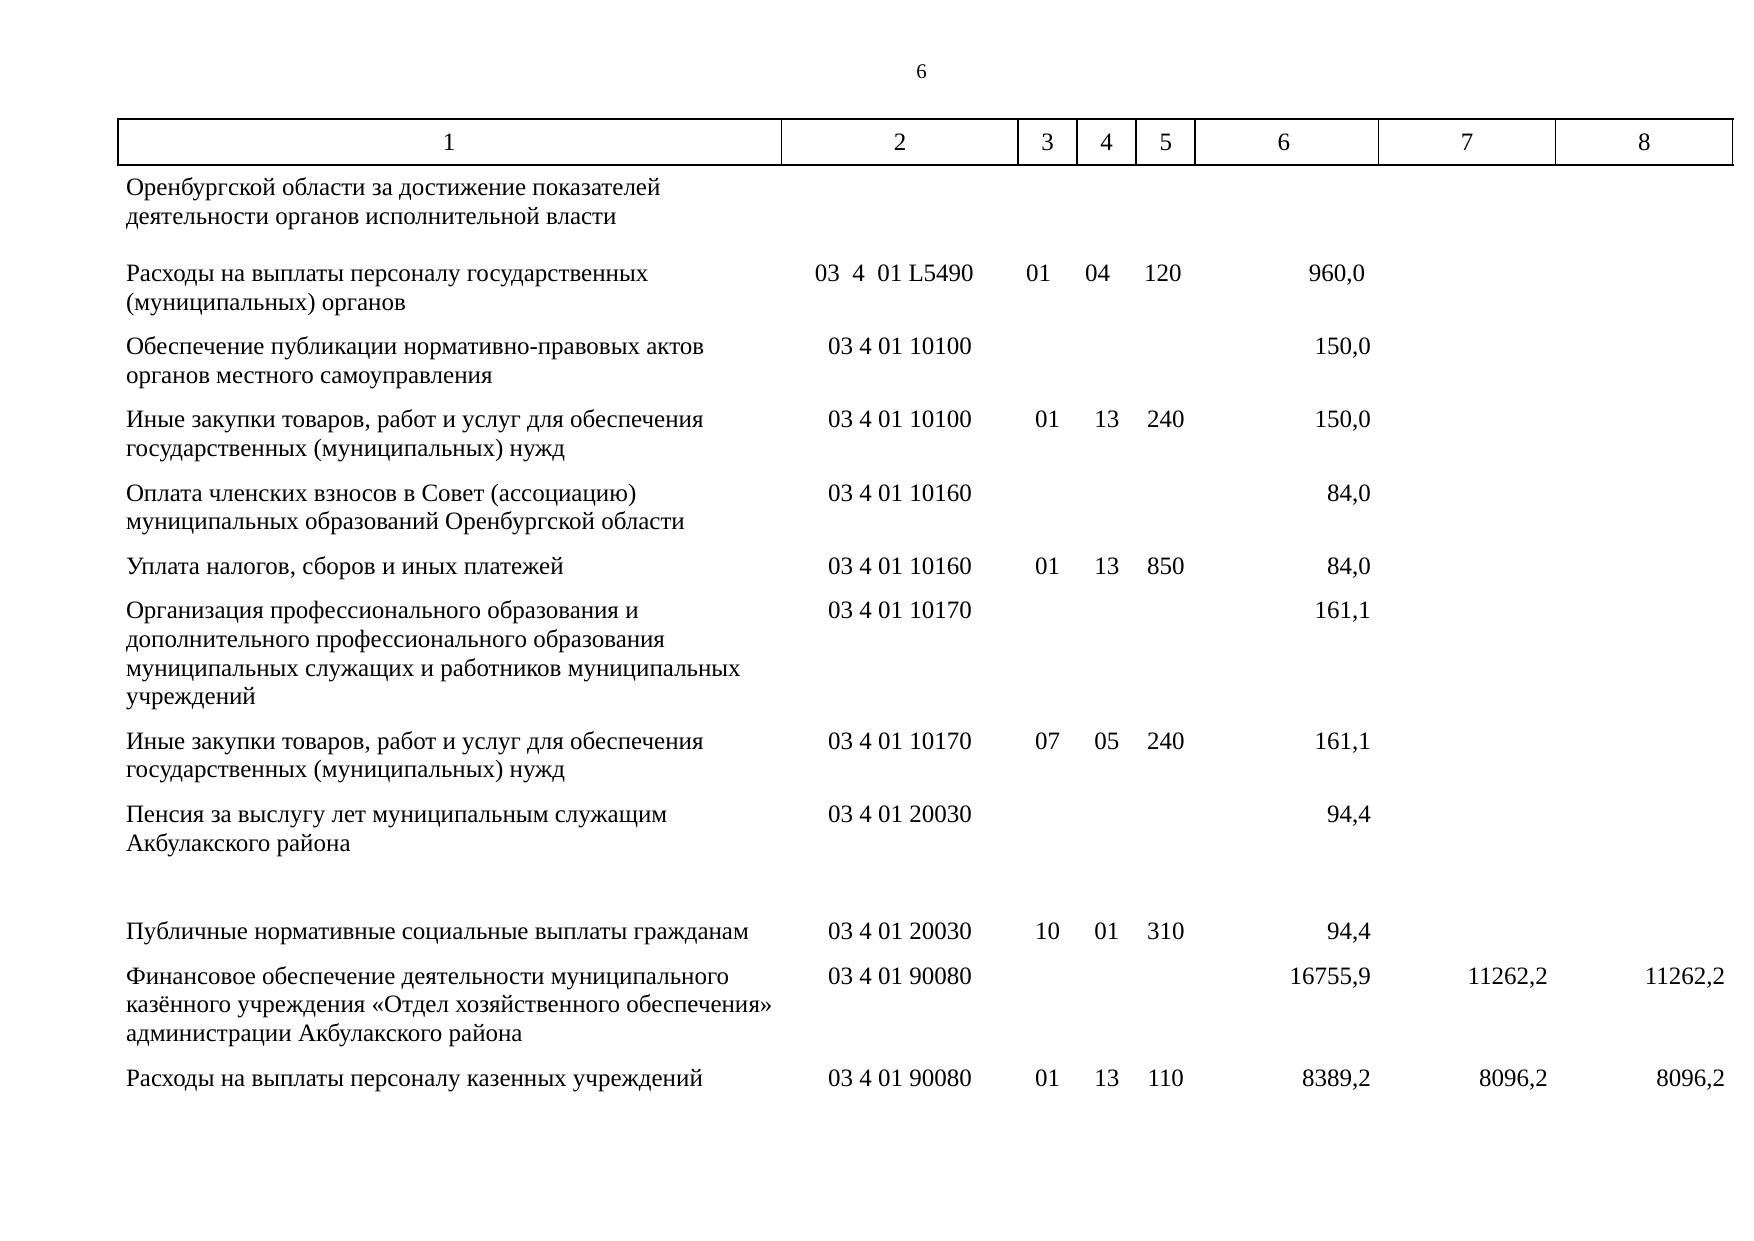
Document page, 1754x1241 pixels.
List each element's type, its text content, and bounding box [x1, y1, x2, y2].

table_cell 94,4 [1195, 791, 1378, 864]
table_cell [1378, 166, 1555, 323]
table_cell [1555, 587, 1733, 718]
table_cell [1136, 864, 1195, 908]
table_cell [1018, 470, 1077, 543]
table_cell [1378, 864, 1555, 908]
table_cell [1018, 587, 1077, 718]
table_cell [1077, 587, 1136, 718]
table_cell 03 4 01 10170 [782, 587, 1018, 718]
table_cell [1077, 953, 1136, 1055]
table_header [1137, 120, 1194, 164]
table_cell 120 [1136, 166, 1195, 323]
table_cell 84,0 [1195, 470, 1378, 543]
table_cell 03 4 01 L5490 [782, 166, 1018, 323]
table_header [782, 120, 1017, 164]
table_cell 03 4 01 90080 [782, 1055, 1018, 1099]
table_cell [1018, 324, 1077, 397]
table_cell 240 [1136, 397, 1195, 470]
table_cell 11262,2 [1378, 953, 1555, 1055]
table_cell Обеспечение публикации нормативно-правовых актов органов местного самоуправления [118, 324, 782, 397]
table_cell [782, 864, 1018, 908]
table_header 6 [1203, 128, 1364, 156]
table_header 8 [1563, 128, 1725, 156]
table_cell 03 4 01 10100 [782, 397, 1018, 470]
table_cell 16755,9 [1195, 953, 1378, 1055]
table_cell 150,0 [1195, 397, 1378, 470]
table_cell 03 4 01 20030 [782, 909, 1018, 953]
table_cell [1136, 587, 1195, 718]
table_cell 07 [1018, 718, 1077, 791]
table_cell 8389,2 [1195, 1055, 1378, 1099]
table_cell Иные закупки товаров, работ и услуг для обеспечения государственных (муниципальных) нужд [118, 397, 782, 470]
table_header 7 [1386, 128, 1548, 156]
table_cell 03 4 01 10160 [782, 543, 1018, 587]
table_header [1556, 120, 1732, 164]
table_cell [1555, 909, 1733, 953]
table_cell 13 [1077, 543, 1136, 587]
table_header 5 [1144, 128, 1187, 156]
table_cell [1555, 543, 1733, 587]
table_cell 11262,2 [1555, 953, 1733, 1055]
table_cell 94,4 [1195, 909, 1378, 953]
table_cell [1136, 324, 1195, 397]
table_cell 10 [1018, 909, 1077, 953]
table_cell [1077, 791, 1136, 864]
table_cell 84,0 [1195, 543, 1378, 587]
table_cell [1378, 543, 1555, 587]
table_cell 01 [1018, 543, 1077, 587]
table_cell [1018, 953, 1077, 1055]
table_header 3 [1026, 128, 1069, 156]
table_cell [1378, 397, 1555, 470]
table_cell Организация профессионального образования и дополнительного профессионального образования муниципальных служащих и работников муниципальных учреждений [118, 587, 782, 718]
table_cell 01 [1018, 1055, 1077, 1099]
table_header [1078, 120, 1135, 164]
table_cell 150,0 [1195, 324, 1378, 397]
table_cell 01 [1018, 166, 1077, 323]
table_cell [1077, 864, 1136, 908]
table_cell Расходы на выплаты персоналу казенных учреждений [118, 1055, 782, 1099]
table_cell 13 [1077, 397, 1136, 470]
table_header [119, 120, 781, 164]
table_cell [1378, 324, 1555, 397]
table_cell 161,1 [1195, 718, 1378, 791]
table_cell 13 [1077, 1055, 1136, 1099]
table_cell [1555, 864, 1733, 908]
table_cell [1018, 791, 1077, 864]
table_cell 01 [1018, 397, 1077, 470]
table_cell 03 4 01 10100 [782, 324, 1018, 397]
table_cell 161,1 [1195, 587, 1378, 718]
table_cell 110 [1136, 1055, 1195, 1099]
table_cell [1077, 324, 1136, 397]
table_cell Финансовое обеспечение деятельности муниципального казённого учреждения «Отдел хозяйственного обеспечения» администрации Акбулакского района [118, 953, 782, 1055]
table_cell Иные закупки товаров, работ и услуг для обеспечения государственных (муниципальных) нужд [118, 718, 782, 791]
table_cell [1018, 864, 1077, 908]
table_cell 05 [1077, 718, 1136, 791]
table_cell [1555, 470, 1733, 543]
table_cell [1378, 470, 1555, 543]
table_cell [1555, 791, 1733, 864]
table_cell 960,0 [1195, 166, 1378, 323]
table_cell 310 [1136, 909, 1195, 953]
table_cell [1378, 587, 1555, 718]
table_cell [1136, 470, 1195, 543]
table_cell Публичные нормативные социальные выплаты гражданам [118, 909, 782, 953]
table_header 1 [126, 128, 772, 156]
table_header [1379, 120, 1555, 164]
table_cell Уплата налогов, сборов и иных платежей [118, 543, 782, 587]
table_cell [1555, 166, 1733, 323]
table_header 4 [1085, 128, 1128, 156]
table_cell 240 [1136, 718, 1195, 791]
table_cell 8096,2 [1555, 1055, 1733, 1099]
table_cell 04 [1077, 166, 1136, 323]
table_cell [1555, 324, 1733, 397]
table_cell [1555, 397, 1733, 470]
table_cell 03 4 01 10170 [782, 718, 1018, 791]
table_cell [1077, 470, 1136, 543]
table_cell 01 [1077, 909, 1136, 953]
table_cell Пенсия за выслугу лет муниципальным служащим Акбулакского района [118, 791, 782, 864]
table_cell [1136, 953, 1195, 1055]
table_cell 03 4 01 90080 [782, 953, 1018, 1055]
table_header [1196, 120, 1378, 164]
table_cell [1378, 718, 1555, 791]
table_cell 850 [1136, 543, 1195, 587]
table_cell [1555, 718, 1733, 791]
table_cell 03 4 01 10160 [782, 470, 1018, 543]
table_cell 8096,2 [1378, 1055, 1555, 1099]
table_cell [1195, 864, 1378, 908]
table_cell 03 4 01 20030 [782, 791, 1018, 864]
table_cell [118, 864, 782, 908]
table_header [1019, 120, 1076, 164]
table_cell [1378, 791, 1555, 864]
table_cell [1136, 791, 1195, 864]
table_cell [1378, 909, 1555, 953]
table_cell Оренбургской области за достижение показателей деятельности органов исполнительной власти Расходы на выплаты персоналу государственных (муниципальных) органов [118, 166, 782, 323]
table_cell Оплата членских взносов в Совет (ассоциацию) муниципальных образований Оренбургской области [118, 470, 782, 543]
table_header 2 [790, 128, 1010, 156]
